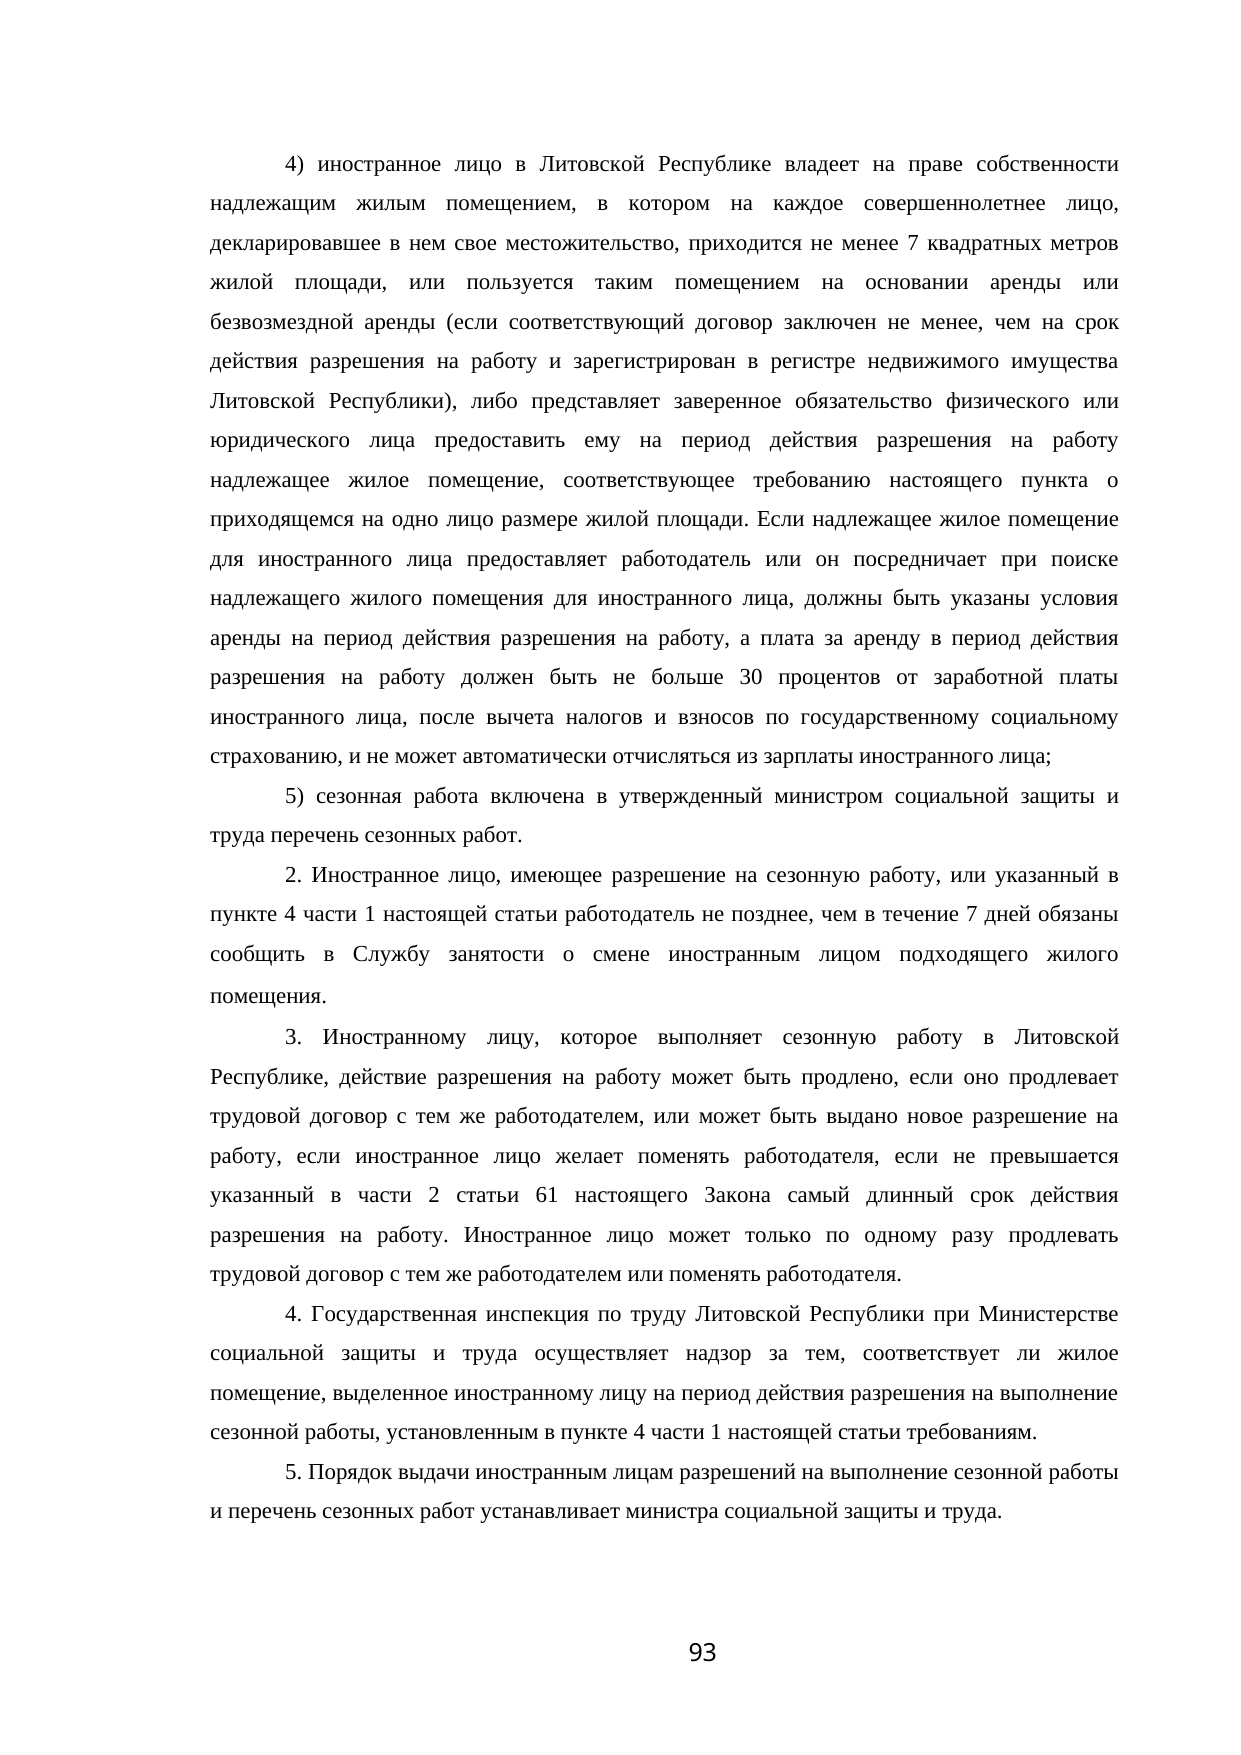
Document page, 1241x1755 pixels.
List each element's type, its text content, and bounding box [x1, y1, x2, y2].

text 5) сезонная работа включена в утвержденный министром социальной защиты и труда перечень сезонных работ. [210, 782, 1120, 847]
text 4) иностранное лицо в Литовской Республике владеет на праве собственности надлежащим жилым помещением, в котором на каждое совершеннолетнее лицо, декларировавшее в нем свое местожительство, приходится не менее 7 квадратных метров жилой площади, или пользуется таким помещением на основании аренды или безвозмездной аренды (если соответствующий договор заключен не менее, чем на срок действия разрешения на работу и зарегистрирован в регистре недвижимого имущества Литовской Республики), либо представляет заверенное обязательство физического или юридического лица предоставить ему на период действия разрешения на работу надлежащее жилое помещение, соответствующее требованию настоящего пункта о приходящемся на одно лицо размере жилой площади. Если надлежащее жилое помещение для иностранного лица предоставляет работодатель или он посредничает при поиске надлежащего жилого помещения для иностранного лица, должны быть указаны условия аренды на период действия разрешения на работу, а плата за аренду в период действия разрешения на работу должен быть не больше 30 процентов от заработной платы иностранного лица, после вычета налогов и взносов по государственному социальному страхованию, и не может автоматически отчисляться из зарплаты иностранного лица; [210, 150, 1120, 768]
text 5. Порядок выдачи иностранным лицам разрешений на выполнение сезонной работы и перечень сезонных работ устанавливает министра социальной защиты и труда. [210, 1458, 1120, 1523]
text 2. Иностранное лицо, имеющее разрешение на сезонную работу, или указанный в пункте 4 части 1 настоящей статьи работодатель не позднее, чем в течение 7 дней обязаны сообщить в Службу занятости о смене иностранным лицом подходящего жилого помещения. [210, 861, 1120, 1009]
text 3. Иностранному лицу, которое выполняет сезонную работу в Литовской Республике, действие разрешения на работу может быть продлено, если оно продлевает трудовой договор с тем же работодателем, или может быть выдано новое разрешение на работу, если иностранное лицо желает поменять работодателя, если не превышается указанный в части 2 статьи 61 настоящего Закона самый длинный срок действия разрешения на работу. Иностранное лицо может только по одному разу продлевать трудовой договор с тем же работодателем или поменять работодателя. [210, 1023, 1120, 1287]
text 4. Государственная инспекция по труду Литовской Республики при Министерстве социальной защиты и труда осуществляет надзор за тем, соответствует ли жилое помещение, выделенное иностранному лицу на период действия разрешения на выполнение сезонной работы, установленным в пункте 4 части 1 настоящей статьи требованиям. [210, 1300, 1120, 1444]
